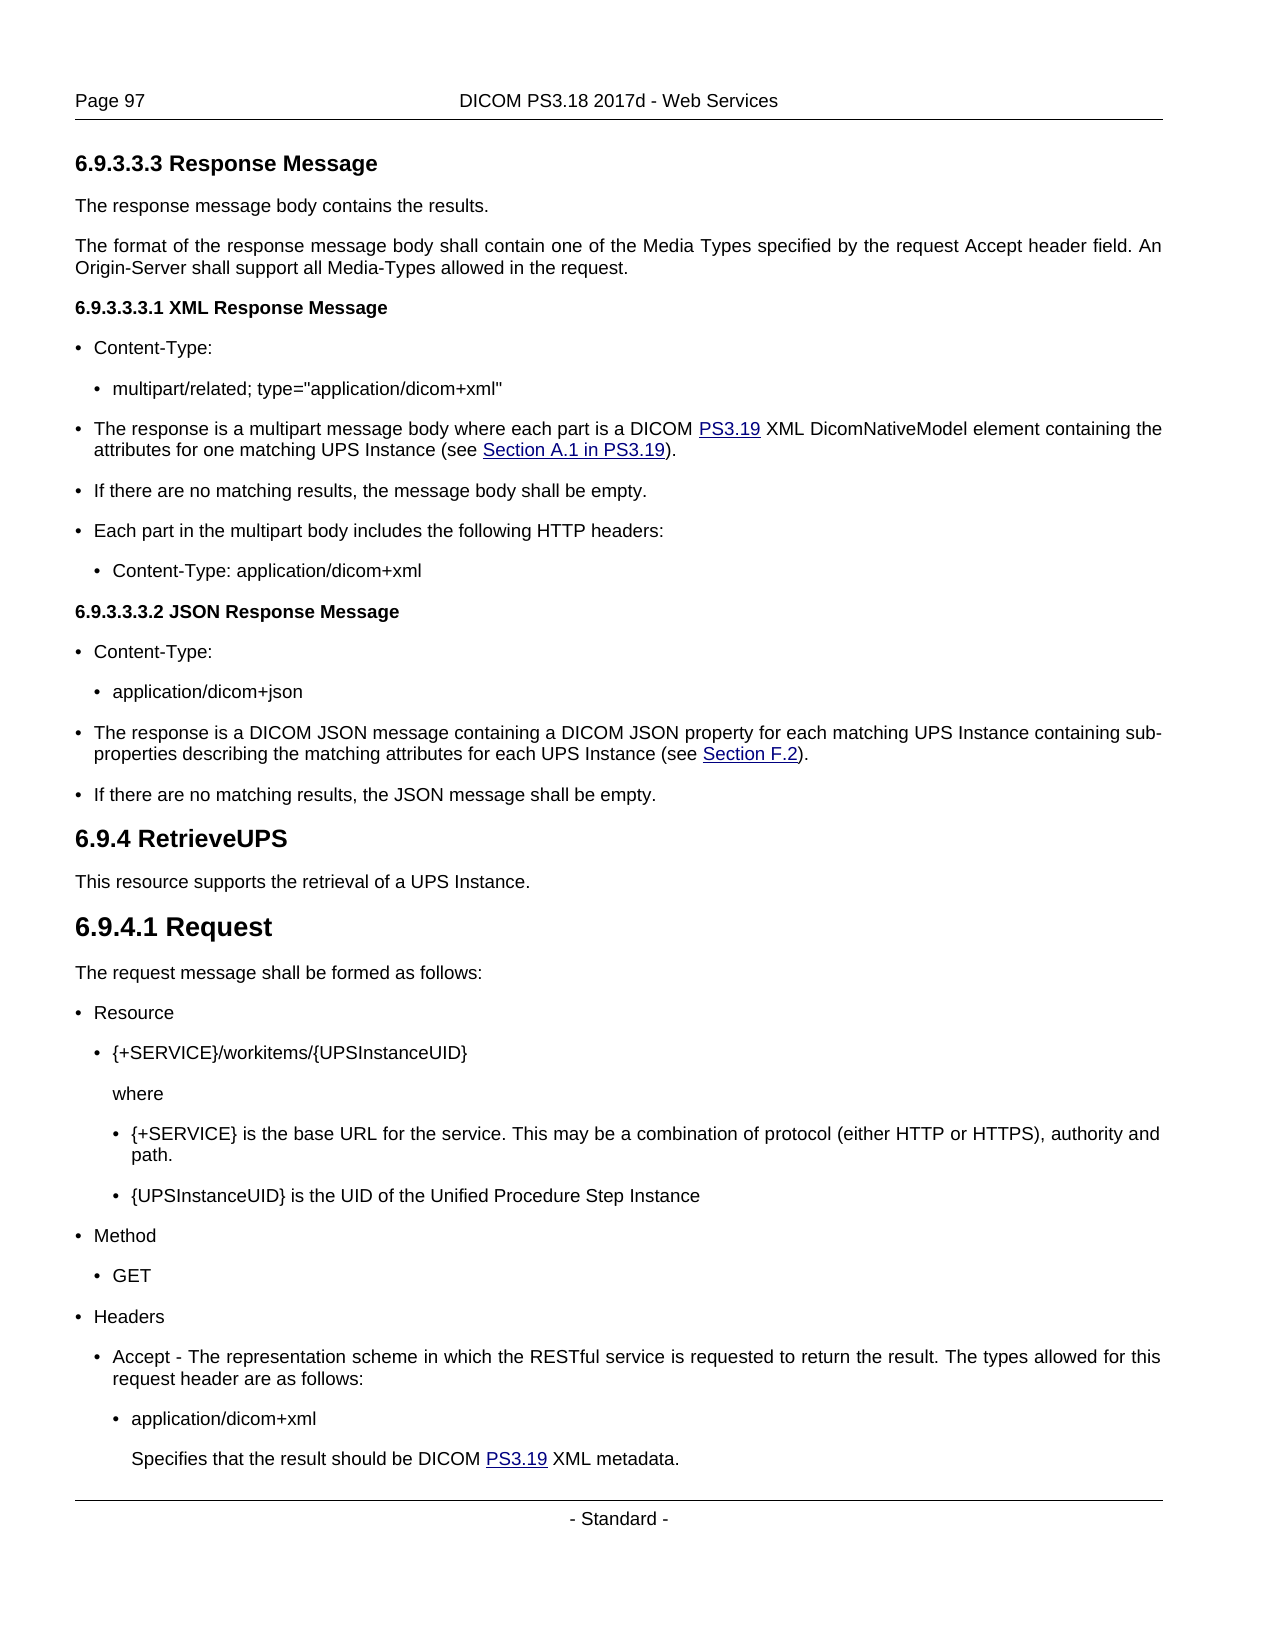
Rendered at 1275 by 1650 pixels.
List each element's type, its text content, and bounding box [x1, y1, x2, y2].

text The format of the response message body shall contain one of the Media Types specified by the request Accept header field. An Origin-Server shall support all Media-Types allowed in the request. [75, 235, 1162, 278]
text The request message shall be formed as follows: [75, 961, 1162, 983]
list Resource [75, 1002, 1162, 1023]
text 6.9.3.3.3 Response Message [75, 150, 1162, 176]
list Content-Type: application/dicom+xml [94, 560, 1162, 582]
list multipart/related; type="application/dicom+xml" [94, 377, 1162, 399]
text 6.9.3.3.3.2 JSON Response Message [75, 601, 1162, 622]
list Content-Type: [75, 337, 1162, 359]
list {+SERVICE}/workitems/{UPSInstanceUID} [94, 1042, 1162, 1064]
text This resource supports the retrieval of a UPS Instance. [75, 871, 1162, 893]
list Specifies that the result should be DICOM PS3.19 XML metadata. [112, 1448, 1162, 1469]
list {UPSInstanceUID} is the UID of the Unified Procedure Step Instance [112, 1184, 1162, 1206]
list Method [75, 1225, 1162, 1246]
list Accept - The representation scheme in which the RESTful service is requested to return the result. The types allowed for this request header are as follows: [94, 1346, 1162, 1389]
text 6.9.4 RetrieveUPS [75, 824, 1162, 852]
list The response is a DICOM JSON message containing a DICOM JSON property for each matching UPS Instance containing sub-properties describing the matching attributes for each UPS Instance (see Section F.2). [75, 721, 1162, 764]
list application/dicom+xml [112, 1408, 1162, 1429]
list Content-Type: [75, 641, 1162, 662]
list If there are no matching results, the JSON message shall be empty. [75, 783, 1162, 805]
list GET [94, 1265, 1162, 1287]
list If there are no matching results, the message body shall be empty. [75, 479, 1162, 501]
text 6.9.3.3.3.1 XML Response Message [75, 297, 1162, 318]
list {+SERVICE} is the base URL for the service. This may be a combination of protocol (either HTTP or HTTPS), authority and path. [112, 1123, 1162, 1166]
text The response message body contains the results. [75, 194, 1162, 216]
text 6.9.4.1 Request [75, 911, 1162, 943]
list The response is a multipart message body where each part is a DICOM PS3.19 XML DicomNativeModel element containing the attributes for one matching UPS Instance (see Section A.1 in PS3.19). [75, 418, 1162, 461]
list where [94, 1082, 1162, 1104]
list Headers [75, 1306, 1162, 1327]
list application/dicom+json [94, 681, 1162, 703]
list Each part in the multipart body includes the following HTTP headers: [75, 520, 1162, 541]
